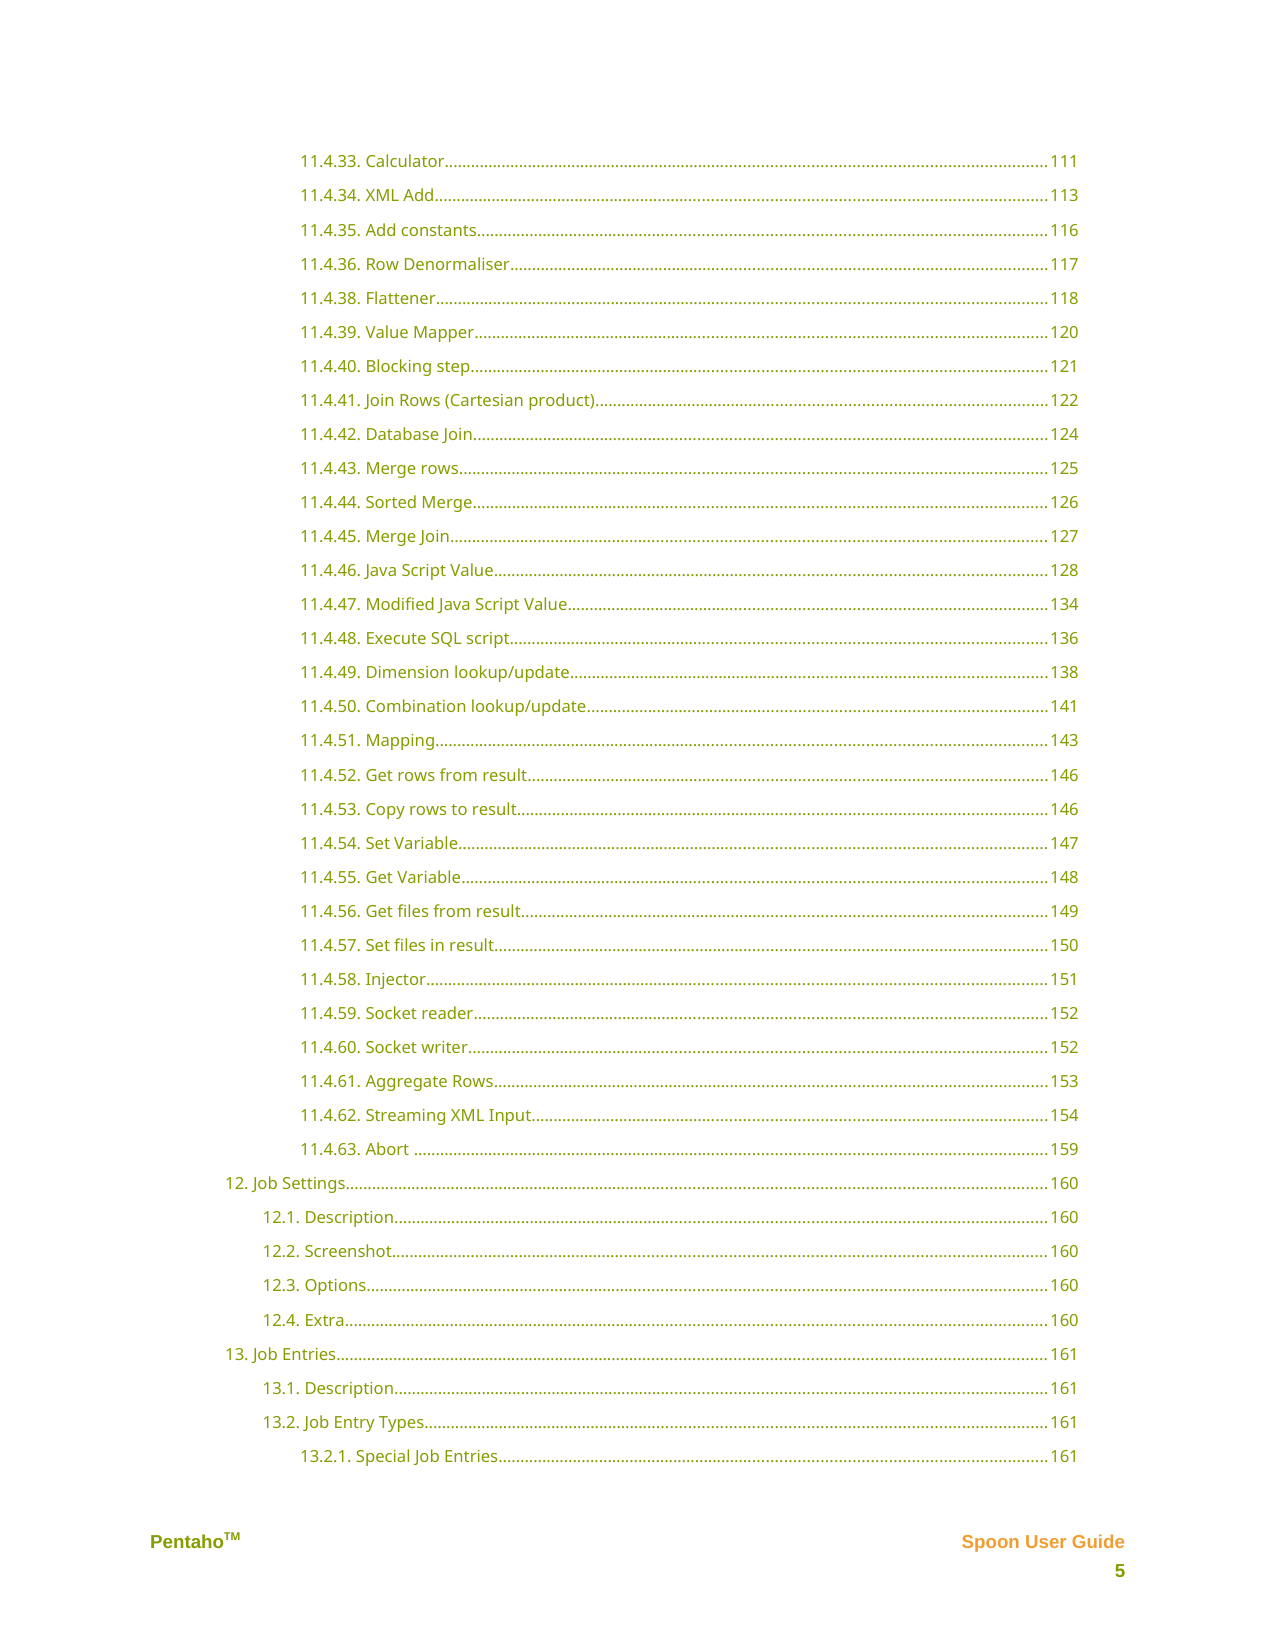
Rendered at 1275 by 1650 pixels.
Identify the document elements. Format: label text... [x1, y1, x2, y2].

text 11.4.35. Add constants 116 [300, 218, 1125, 241]
text 11.4.48. Execute SQL script 136 [300, 627, 1125, 649]
text 11.4.49. Dimension lookup/update 138 [300, 661, 1125, 684]
text 11.4.45. Merge Join 127 [300, 525, 1125, 547]
text 12. Job Settings 160 [225, 1172, 1200, 1194]
text 11.4.63. Abort 159 [300, 1138, 1125, 1161]
text 12.3. Options 160 [262, 1274, 1125, 1297]
text 13.2. Job Entry Types 161 [262, 1410, 1125, 1433]
text 13.1. Description 161 [262, 1376, 1125, 1399]
text 11.4.46. Java Script Value 128 [300, 559, 1125, 581]
text 11.4.40. Blocking step 121 [300, 354, 1125, 377]
text 11.4.51. Mapping 143 [300, 729, 1125, 752]
text 11.4.61. Aggregate Rows 153 [300, 1070, 1125, 1092]
text 11.4.44. Sorted Merge 126 [300, 491, 1125, 513]
text 11.4.55. Get Variable 148 [300, 865, 1125, 888]
text 11.4.57. Set files in result 150 [300, 933, 1125, 956]
text 11.4.60. Socket writer 152 [300, 1036, 1125, 1058]
text 11.4.34. XML Add 113 [300, 184, 1125, 207]
text 11.4.33. Calculator 111 [300, 150, 1125, 173]
text 11.4.39. Value Mapper 120 [300, 320, 1125, 343]
text 11.4.41. Join Rows (Cartesian product) 122 [300, 388, 1125, 411]
text 11.4.42. Database Join 124 [300, 422, 1125, 445]
text 13.2.1. Special Job Entries 161 [300, 1444, 1125, 1467]
text 12.2. Screenshot 160 [262, 1240, 1125, 1263]
text 11.4.50. Combination lookup/update 141 [300, 695, 1125, 718]
text 11.4.54. Set Variable 147 [300, 831, 1125, 854]
text 11.4.58. Injector 151 [300, 967, 1125, 990]
text 11.4.62. Streaming XML Input 154 [300, 1104, 1125, 1126]
text 11.4.56. Get files from result 149 [300, 899, 1125, 922]
text 11.4.43. Merge rows 125 [300, 457, 1125, 479]
text 11.4.47. Modified Java Script Value 134 [300, 593, 1125, 616]
text 11.4.59. Socket reader 152 [300, 1002, 1125, 1024]
text 12.1. Description 160 [262, 1206, 1125, 1229]
text 12.4. Extra 160 [262, 1308, 1125, 1331]
text 11.4.52. Get rows from result 146 [300, 763, 1125, 786]
text 11.4.53. Copy rows to result 146 [300, 797, 1125, 820]
text 13. Job Entries 161 [225, 1342, 1200, 1365]
text 11.4.36. Row Denormaliser 117 [300, 252, 1125, 275]
text 11.4.38. Flattener 118 [300, 286, 1125, 309]
